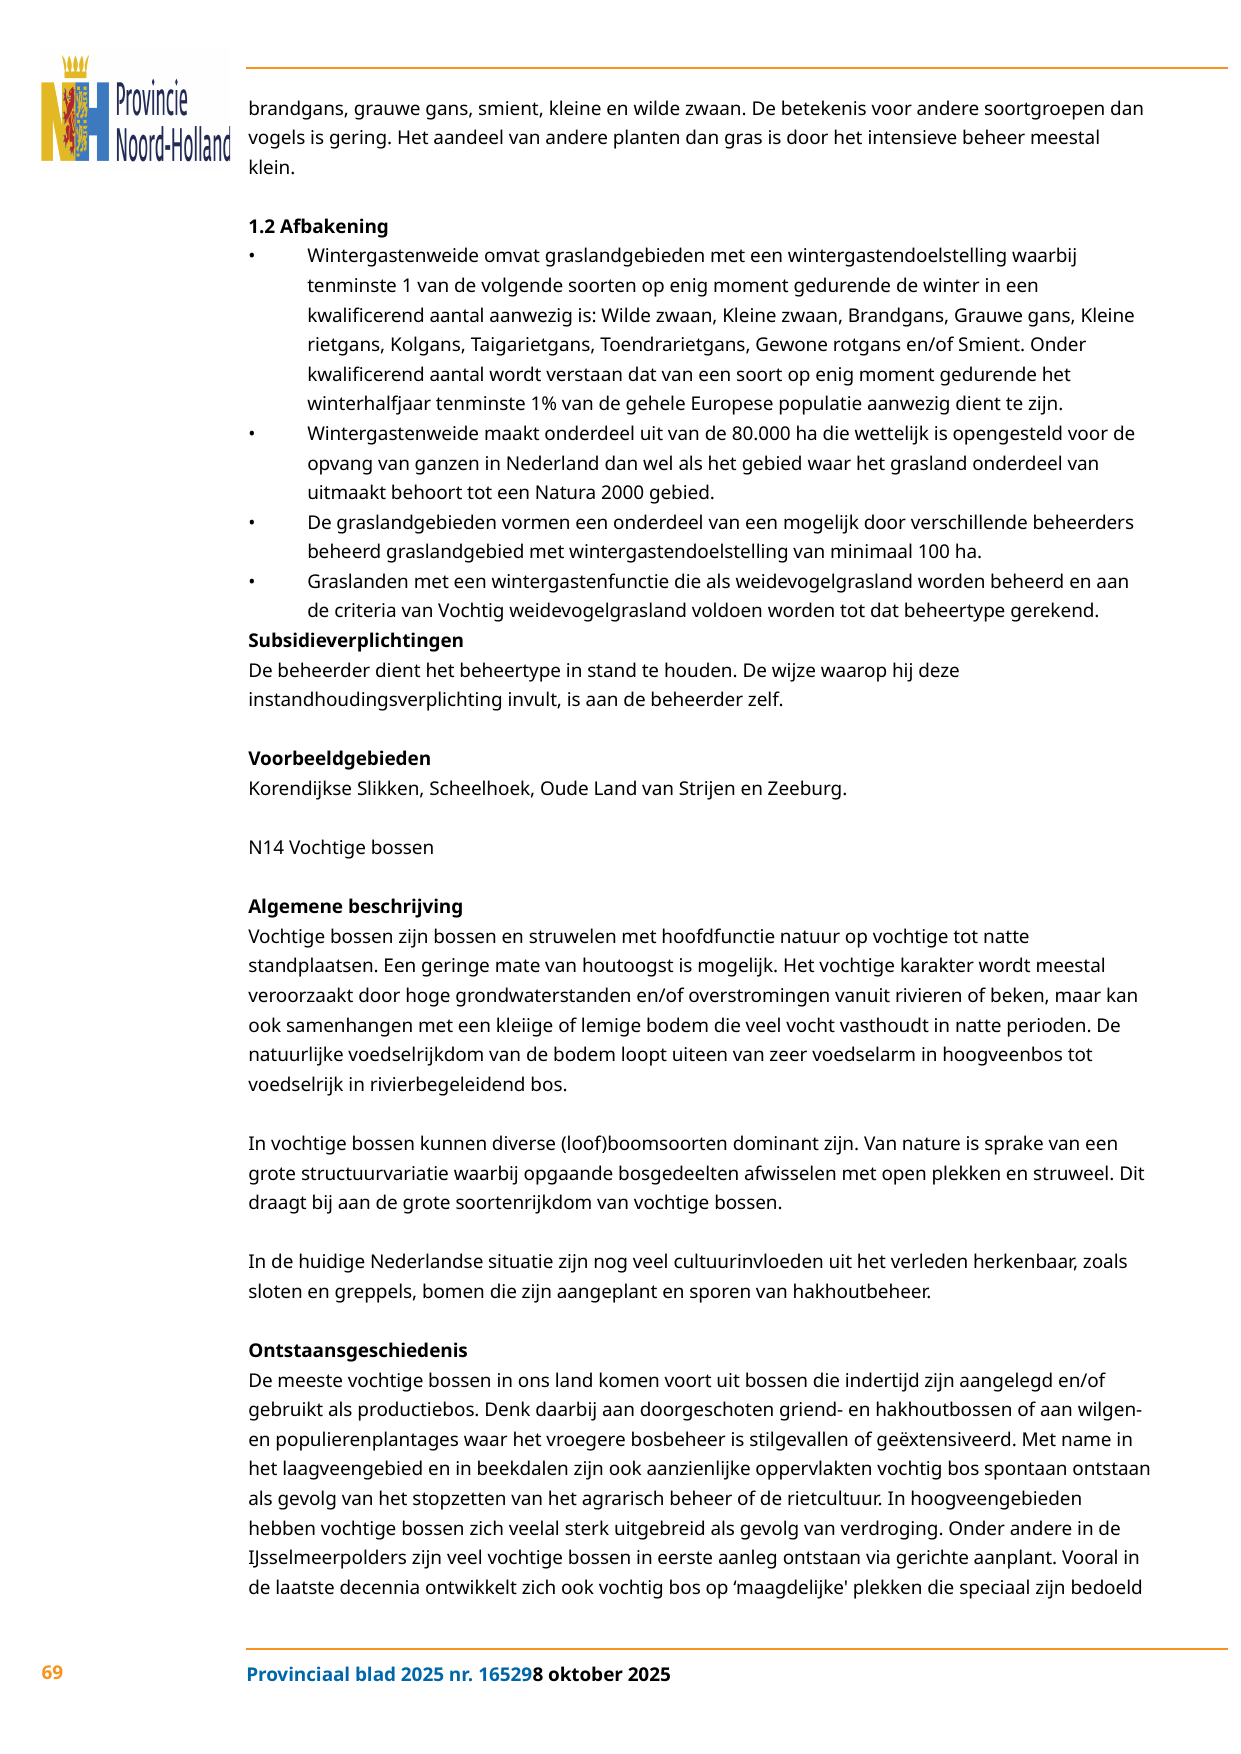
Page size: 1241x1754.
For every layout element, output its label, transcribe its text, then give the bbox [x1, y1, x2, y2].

list Wintergastenweide maakt onderdeel uit van de 80.000 ha die wettelijk is opengesteld voor de opvang van ganzen in Nederland dan wel als het gebied waar het grasland onderdeel van uitmaakt behoort tot een Natura 2000 gebied. [248, 420, 1152, 505]
text brandgans, grauwe gans, smient, kleine en wilde zwaan. De betekenis voor andere soortgroepen dan vogels is gering. Het aandeel van andere planten dan gras is door het intensieve beheer meestal klein. [248, 95, 1152, 180]
text Ontstaansgeschiedenis [248, 1337, 1152, 1363]
list Graslanden met een wintergastenfunctie die als weidevogelgrasland worden beheerd en aan de criteria van Vochtig weidevogelgrasland voldoen worden tot dat beheertype gerekend. [248, 568, 1152, 623]
text Voorbeeldgebieden [248, 746, 1152, 771]
text Subsidieverplichtingen [248, 627, 1152, 653]
picture [41, 47, 231, 172]
text Vochtige bossen zijn bossen en struwelen met hoofdfunctie natuur op vochtige tot natte standplaatsen. Een geringe mate van houtoogst is mogelijk. Het vochtige karakter wordt meestal veroorzaakt door hoge grondwaterstanden en/of overstromingen vanuit rivieren of beken, maar kan ook samenhangen met een kleiige of lemige bodem die veel vocht vasthoudt in natte perioden. De natuurlijke voedselrijkdom van de bodem loopt uiteen van zeer voedselarm in hoogveenbos tot voedselrijk in rivierbegeleidend bos. [248, 923, 1152, 1097]
text 1.2 Afbakening [248, 213, 1152, 239]
text N14 Vochtige bossen [248, 834, 1152, 860]
text De meeste vochtige bossen in ons land komen voort uit bossen die indertijd zijn aangelegd en/of gebruikt als productiebos. Denk daarbij aan doorgeschoten griend- en hakhoutbossen of aan wilgen- en populierenplantages waar het vroegere bosbeheer is stilgevallen of geëxtensiveerd. Met name in het laagveengebied en in beekdalen zijn ook aanzienlijke oppervlakten vochtig bos spontaan ontstaan als gevolg van het stopzetten van het agrarisch beheer of de rietcultuur. In hoogveengebieden hebben vochtige bossen zich veelal sterk uitgebreid als gevolg van verdroging. Onder andere in de IJsselmeerpolders zijn veel vochtige bossen in eerste aanleg ontstaan via gerichte aanplant. Vooral in de laatste decennia ontwikkelt zich ook vochtig bos op ‘maagdelijke' plekken die speciaal zijn bedoeld [248, 1367, 1152, 1600]
text Korendijkse Slikken, Scheelhoek, Oude Land van Strijen en Zeeburg. [248, 775, 1152, 801]
text De beheerder dient het beheertype in stand te houden. De wijze waarop hij deze instandhoudingsverplichting invult, is aan de beheerder zelf. [248, 657, 1152, 712]
list Wintergastenweide omvat graslandgebieden met een wintergastendoelstelling waarbij tenminste 1 van de volgende soorten op enig moment gedurende de winter in een kwalificerend aantal aanwezig is: Wilde zwaan, Kleine zwaan, Brandgans, Grauwe gans, Kleine rietgans, Kolgans, Taigarietgans, Toendrarietgans, Gewone rotgans en/of Smient. Onder kwalificerend aantal wordt verstaan dat van een soort op enig moment gedurende het winterhalfjaar tenminste 1% van de gehele Europese populatie aanwezig dient te zijn. [248, 243, 1152, 416]
text In vochtige bossen kunnen diverse (loof)boomsoorten dominant zijn. Van nature is sprake van een grote structuurvariatie waarbij opgaande bosgedeelten afwisselen met open plekken en struweel. Dit draagt bij aan de grote soortenrijkdom van vochtige bossen. [248, 1130, 1152, 1215]
text In de huidige Nederlandse situatie zijn nog veel cultuurinvloeden uit het verleden herkenbaar, zoals sloten en greppels, bomen die zijn aangeplant en sporen van hakhoutbeheer. [248, 1248, 1152, 1304]
text Algemene beschrijving [248, 893, 1152, 919]
list De graslandgebieden vormen een onderdeel van een mogelijk door verschillende beheerders beheerd graslandgebied met wintergastendoelstelling van minimaal 100 ha. [248, 509, 1152, 564]
